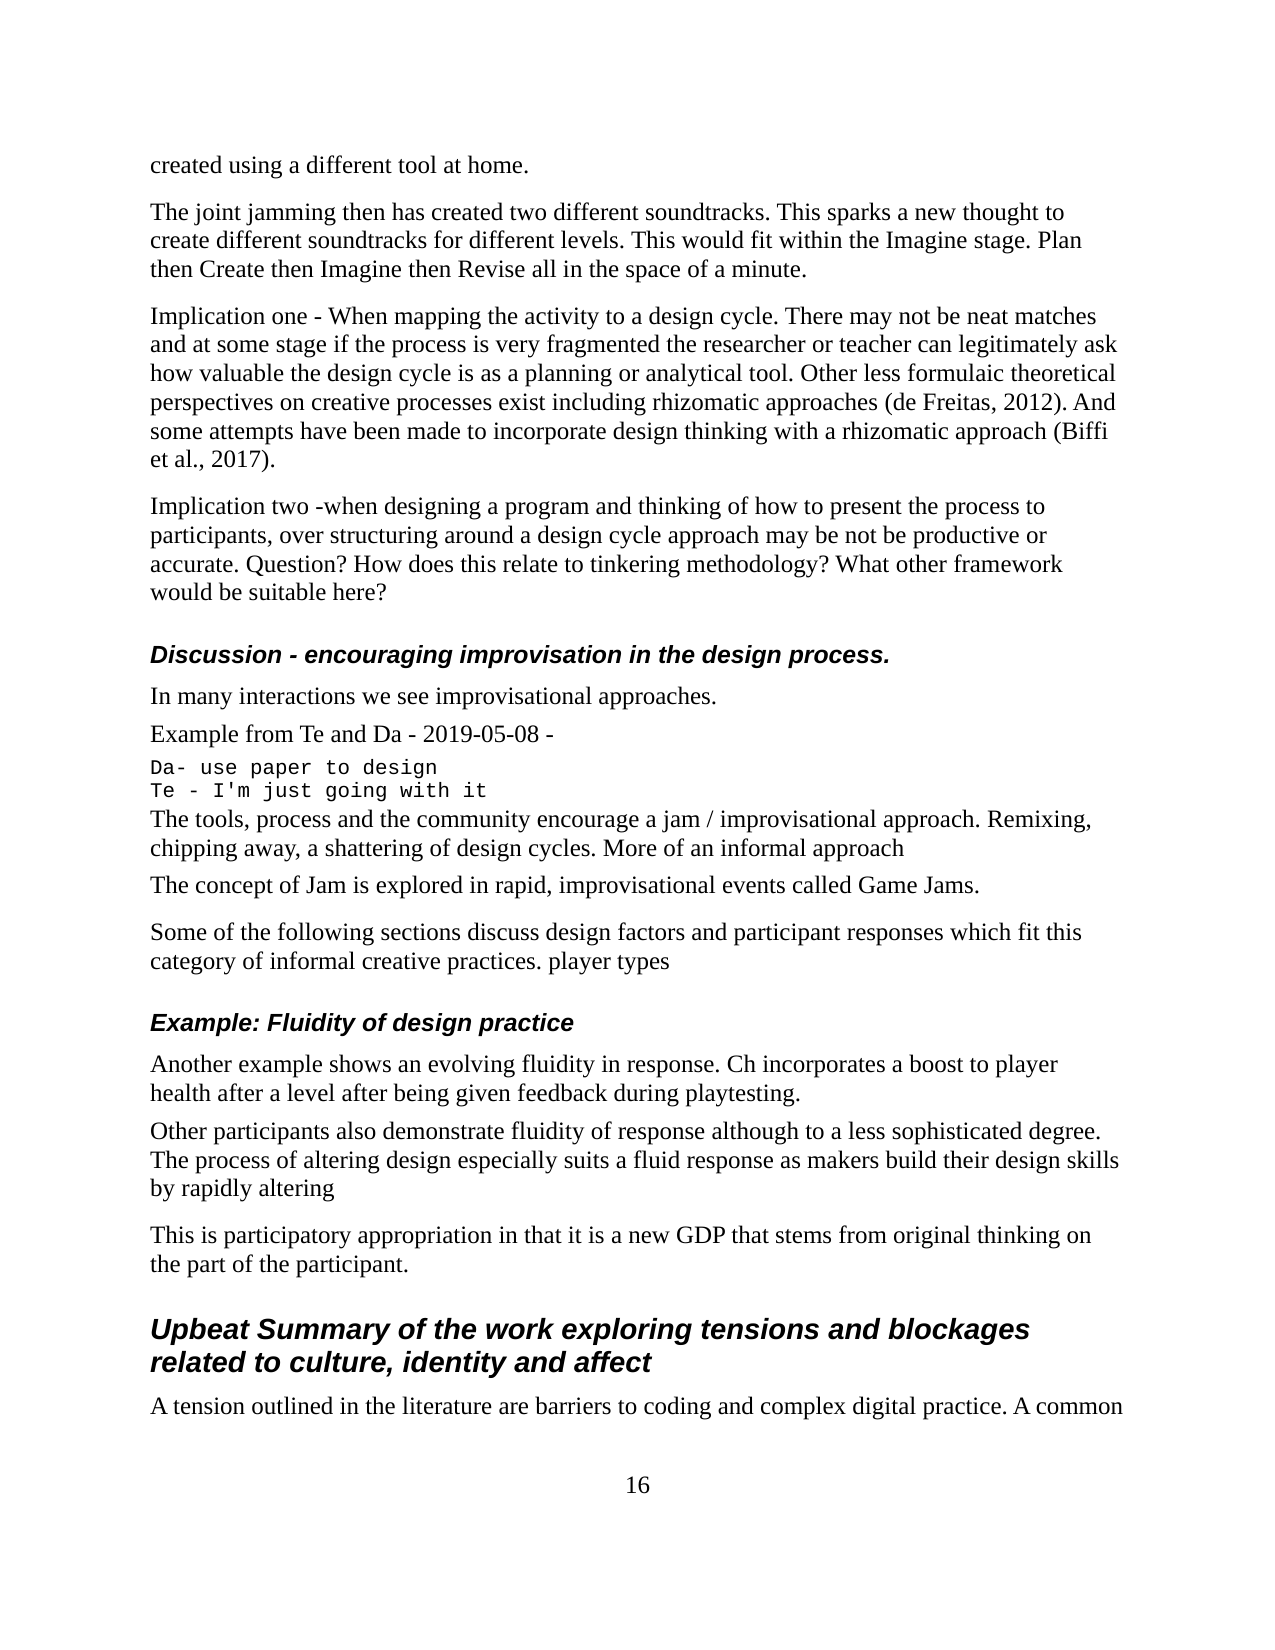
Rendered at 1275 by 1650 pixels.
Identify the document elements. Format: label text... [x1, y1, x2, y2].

text A tension outlined in the literature are barriers to coding and complex digital practice. A common [150, 1391, 1125, 1420]
text The joint jamming then has created two different soundtracks. This sparks a new thought to create different soundtracks for different levels. This would fit within the Imagine stage. Plan then Create then Imagine then Revise all in the space of a minute. [150, 197, 1125, 283]
text The tools, process and the community encourage a jam / improvisational approach. Remixing, chipping away, a shattering of design cycles. More of an informal approach [150, 804, 1125, 861]
text In many interactions we see improvisational approaches. [150, 681, 1125, 710]
subtitle Upbeat Summary of the work exploring tensions and blockages related to culture, identity and affect [150, 1312, 1125, 1379]
text This is participatory appropriation in that it is a new GDP that stems from original thinking on the part of the participant. [150, 1220, 1125, 1278]
subtitle Discussion - encouraging improvisation in the design process. [150, 640, 1125, 669]
text Example from Te and Da - 2019-05-08 - [150, 719, 1125, 748]
text Implication two -when designing a program and thinking of how to present the process to participants, over structuring around a design cycle approach may be not be productive or accurate. Question? How does this relate to tinkering methodology? What other framework would be suitable here? [150, 491, 1125, 606]
text created using a different tool at home. [150, 150, 1125, 179]
subtitle Example: Fluidity of design practice [150, 1008, 1125, 1037]
text Some of the following sections discuss design factors and participant responses which fit this category of informal creative practices. player types [150, 917, 1125, 974]
text Da- use paper to design [150, 757, 1125, 780]
text Implication one - When mapping the activity to a design cycle. There may not be neat matches and at some stage if the process is very fragmented the researcher or teacher can legitimately ask how valuable the design cycle is as a planning or analytical tool. Other less formulaic theoretical perspectives on creative processes exist including rhizomatic approaches (de Freitas, 2012). And some attempts have been made to incorporate design thinking with a rhizomatic approach (Biffi et al., 2017). [150, 301, 1125, 473]
text Te - I'm just going with it [150, 780, 1125, 804]
text Other participants also demonstrate fluidity of response although to a less sophisticated degree. The process of altering design especially suits a fluid response as makers build their design skills by rapidly altering [150, 1116, 1125, 1202]
text Another example shows an evolving fluidity in response. Ch incorporates a boost to player health after a level after being given feedback during playtesting. [150, 1049, 1125, 1107]
text The concept of Jam is explored in rapid, improvisational events called Game Jams. [150, 870, 1125, 899]
